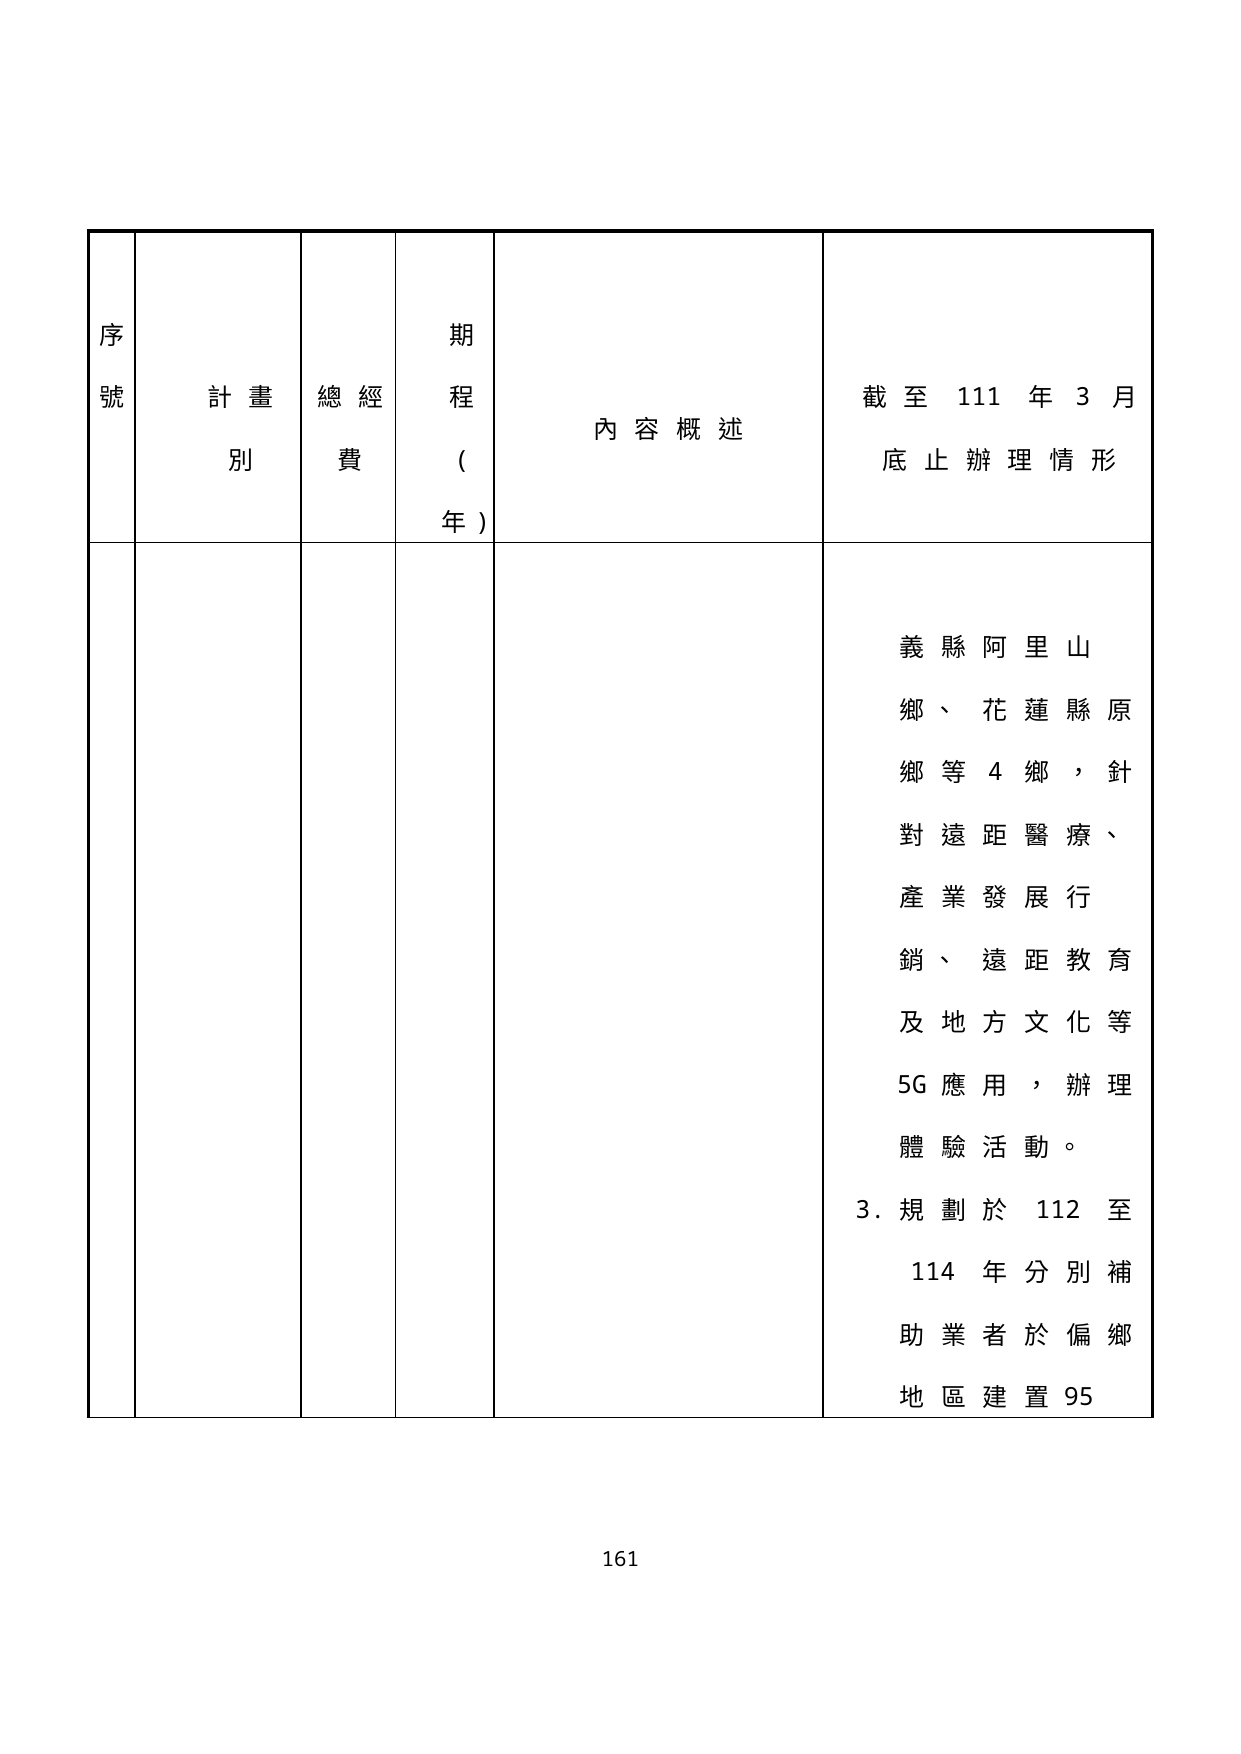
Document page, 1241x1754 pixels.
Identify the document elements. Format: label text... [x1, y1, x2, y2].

table_cell [90, 543, 134, 1417]
table_header 計畫別 [136, 233, 300, 542]
table_cell [396, 543, 493, 1417]
table_header 序號 [90, 233, 134, 542]
table_cell 義縣阿里山鄉、花蓮縣原鄉等4鄉，針對遠距醫療、產業發展行銷、遠距教育及地方文化等5G應用，辦理體驗活動。 3.規劃於112至114年分別補助業者於偏鄉地區建置95 [824, 543, 1151, 1417]
table_cell [495, 543, 822, 1417]
table_header 期程(年) [396, 233, 493, 542]
table_header 總經費 [302, 233, 395, 542]
table_header 截至111年3月底止辦理情形 [824, 233, 1151, 542]
table_cell [302, 543, 395, 1417]
table_cell [136, 543, 300, 1417]
table_header 內容概述 [495, 233, 822, 542]
